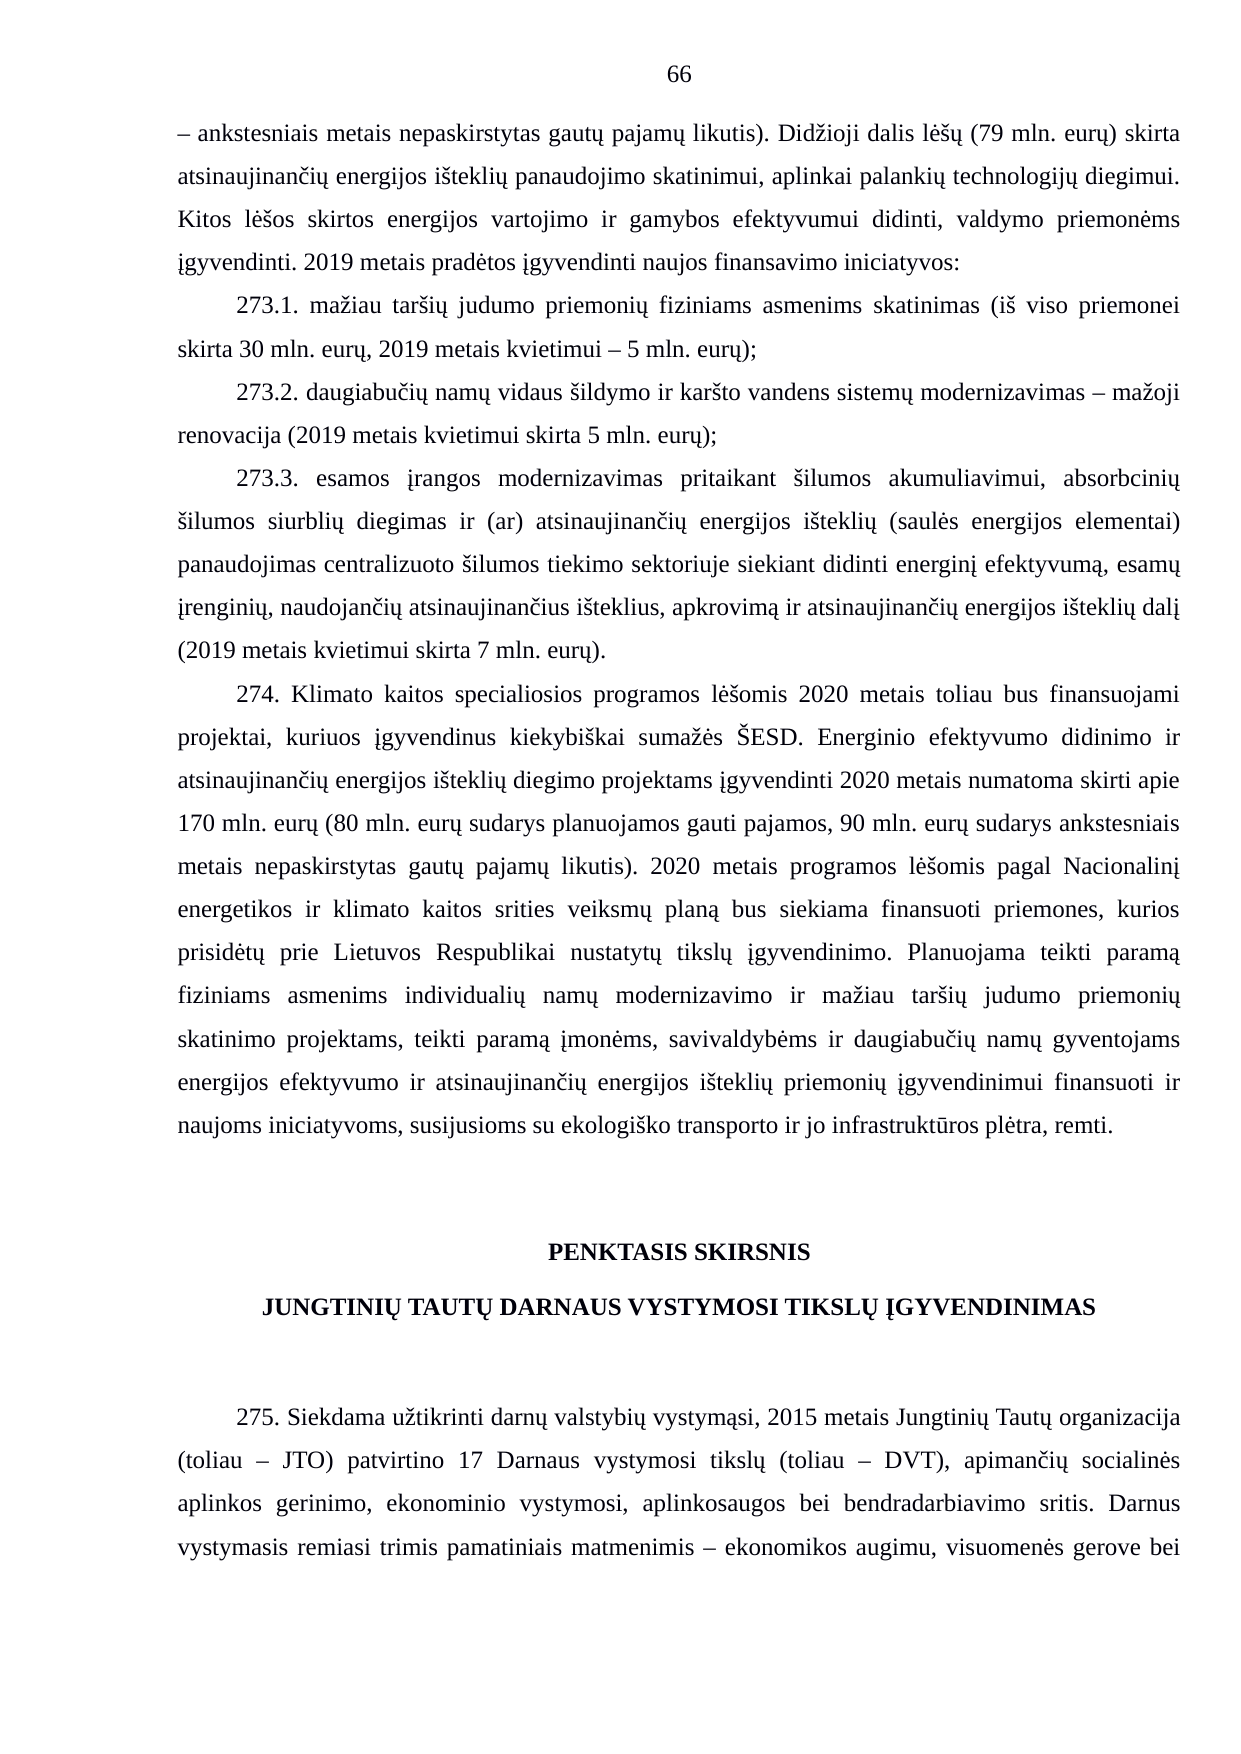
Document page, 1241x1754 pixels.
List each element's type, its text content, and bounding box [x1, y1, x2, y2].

text 273.1. mažiau taršių judumo priemonių fiziniams asmenims skatinimas (iš viso priemonei skirta 30 mln. eurų, 2019 metais kvietimui – 5 mln. eurų); [177, 291, 1181, 362]
text 273.3. esamos įrangos modernizavimas pritaikant šilumos akumuliavimui, absorbcinių šilumos siurblių diegimas ir (ar) atsinaujinančių energijos išteklių (saulės energijos elementai) panaudojimas centralizuoto šilumos tiekimo sektoriuje siekiant didinti energinį efektyvumą, esamų įrenginių, naudojančių atsinaujinančius išteklius, apkrovimą ir atsinaujinančių energijos išteklių dalį (2019 metais kvietimui skirta 7 mln. eurų). [177, 463, 1181, 664]
text 274. Klimato kaitos specialiosios programos lėšomis 2020 metais toliau bus finansuojami projektai, kuriuos įgyvendinus kiekybiškai sumažės ŠESD. Energinio efektyvumo didinimo ir atsinaujinančių energijos išteklių diegimo projektams įgyvendinti 2020 metais numatoma skirti apie 170 mln. eurų (80 mln. eurų sudarys planuojamos gauti pajamos, 90 mln. eurų sudarys ankstesniais metais nepaskirstytas gautų pajamų likutis). 2020 metais programos lėšomis pagal Nacionalinį energetikos ir klimato kaitos srities veiksmų planą bus siekiama finansuoti priemones, kurios prisidėtų prie Lietuvos Respublikai nustatytų tikslų įgyvendinimo. Planuojama teikti paramą fiziniams asmenims individualių namų modernizavimo ir mažiau taršių judumo priemonių skatinimo projektams, teikti paramą įmonėms, savivaldybėms ir daugiabučių namų gyventojams energijos efektyvumo ir atsinaujinančių energijos išteklių priemonių įgyvendinimui finansuoti ir naujoms iniciatyvoms, susijusioms su ekologiško transporto ir jo infrastruktūros plėtra, remti. [177, 679, 1181, 1139]
text PENKTASIS SKIRSNIS [177, 1237, 1181, 1266]
text 275. Siekdama užtikrinti darnų valstybių vystymąsi, 2015 metais Jungtinių Tautų organizacija (toliau – JTO) patvirtino 17 Darnaus vystymosi tikslų (toliau – DVT), apimančių socialinės aplinkos gerinimo, ekonominio vystymosi, aplinkosaugos bei bendradarbiavimo sritis. Darnus vystymasis remiasi trimis pamatiniais matmenimis – ekonomikos augimu, visuomenės gerove bei [177, 1402, 1181, 1560]
text JUNGTINIŲ TAUTŲ DARNAUS VYSTYMOSI TIKSLŲ ĮGYVENDINIMAS [177, 1292, 1181, 1321]
text – ankstesniais metais nepaskirstytas gautų pajamų likutis). Didžioji dalis lėšų (79 mln. eurų) skirta atsinaujinančių energijos išteklių panaudojimo skatinimui, aplinkai palankių technologijų diegimui. Kitos lėšos skirtos energijos vartojimo ir gamybos efektyvumui didinti, valdymo priemonėms įgyvendinti. 2019 metais pradėtos įgyvendinti naujos finansavimo iniciatyvos: [177, 118, 1181, 276]
text 273.2. daugiabučių namų vidaus šildymo ir karšto vandens sistemų modernizavimas – mažoji renovacija (2019 metais kvietimui skirta 5 mln. eurų); [177, 377, 1181, 449]
